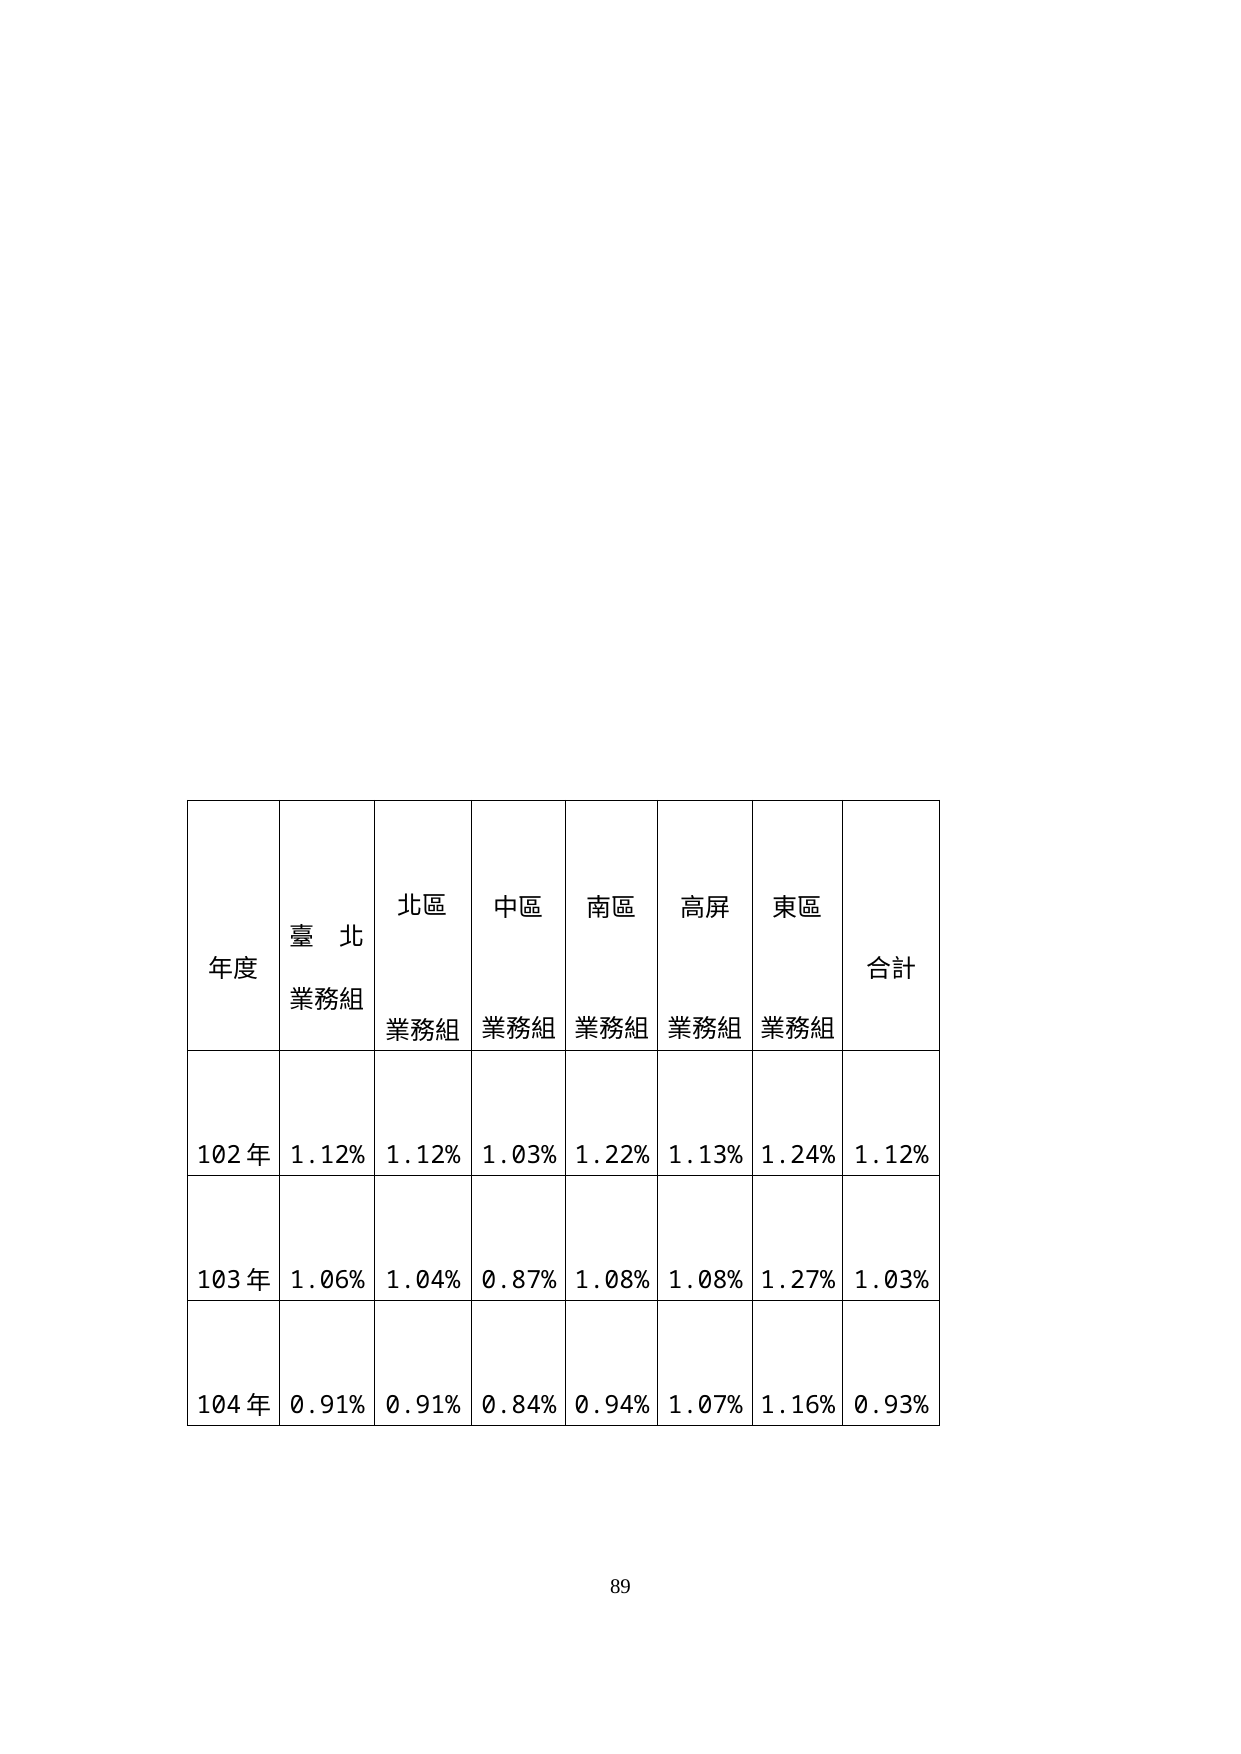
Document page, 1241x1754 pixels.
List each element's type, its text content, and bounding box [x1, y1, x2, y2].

table_cell [1038, 800, 1044, 1049]
table_cell 高屏 業務組 [658, 801, 752, 1049]
table_cell 合計 [843, 801, 939, 1049]
table_cell [983, 1050, 1038, 1175]
table_cell [940, 1300, 983, 1425]
table_cell [1038, 175, 1044, 800]
table_cell [1038, 1175, 1044, 1300]
table_cell [983, 1300, 1038, 1425]
table_cell 1.04% [375, 1176, 471, 1300]
table_cell [940, 1425, 983, 1550]
table_cell [1038, 1050, 1044, 1175]
table_cell [265, 1426, 334, 1550]
table_cell 1.12% [843, 1051, 939, 1175]
table_cell 中區 業務組 [472, 801, 565, 1049]
table_cell 102年 [188, 1051, 279, 1175]
table_cell [486, 1426, 556, 1550]
table_cell 1.07% [658, 1301, 752, 1425]
table_cell 104年 [188, 1301, 279, 1425]
table_cell 0.91% [280, 1301, 374, 1425]
table_cell 0.84% [472, 1301, 565, 1425]
table_cell 1.12% [280, 1051, 374, 1175]
table_cell 1.03% [472, 1051, 565, 1175]
table_cell 1.27% [753, 1176, 842, 1300]
table_cell 1.08% [658, 1176, 752, 1300]
table_cell [983, 1425, 1038, 1550]
table_cell [1038, 1425, 1044, 1550]
table_cell 1.13% [658, 1051, 752, 1175]
table_cell [556, 1426, 630, 1550]
table_cell 1.24% [753, 1051, 842, 1175]
table_cell [747, 1426, 939, 1550]
table_cell 1.12% [375, 1051, 471, 1175]
table_cell 1.16% [753, 1301, 842, 1425]
table_cell [940, 175, 983, 800]
table_cell 0.93% [843, 1301, 939, 1425]
table_cell 1.22% [566, 1051, 657, 1175]
table_cell [983, 1175, 1038, 1300]
table_cell [983, 175, 1038, 800]
table_cell [983, 800, 1038, 1049]
table_cell [940, 1050, 983, 1175]
table_cell 1.08% [566, 1176, 657, 1300]
table_cell [940, 1175, 983, 1300]
table_cell [630, 1426, 747, 1550]
table_cell 臺 北 業務組 [280, 801, 374, 1049]
table_cell [1038, 1300, 1044, 1425]
table_cell 103年 [188, 1176, 279, 1300]
table_cell 1.03% [843, 1176, 939, 1300]
table_cell [410, 1426, 486, 1550]
table_cell 南區 業務組 [566, 801, 657, 1049]
table_cell [334, 1426, 410, 1550]
table_cell 北區 業務組 [375, 801, 471, 1049]
table_cell 0.87% [472, 1176, 565, 1300]
table_cell 東區 業務組 [753, 801, 842, 1049]
table_cell 年度 [188, 801, 279, 1049]
table_cell [188, 175, 939, 800]
table_cell [188, 1426, 265, 1550]
table_cell 1.06% [280, 1176, 374, 1300]
table_cell [940, 800, 983, 1049]
table_cell 0.94% [566, 1301, 657, 1425]
table_cell 0.91% [375, 1301, 471, 1425]
